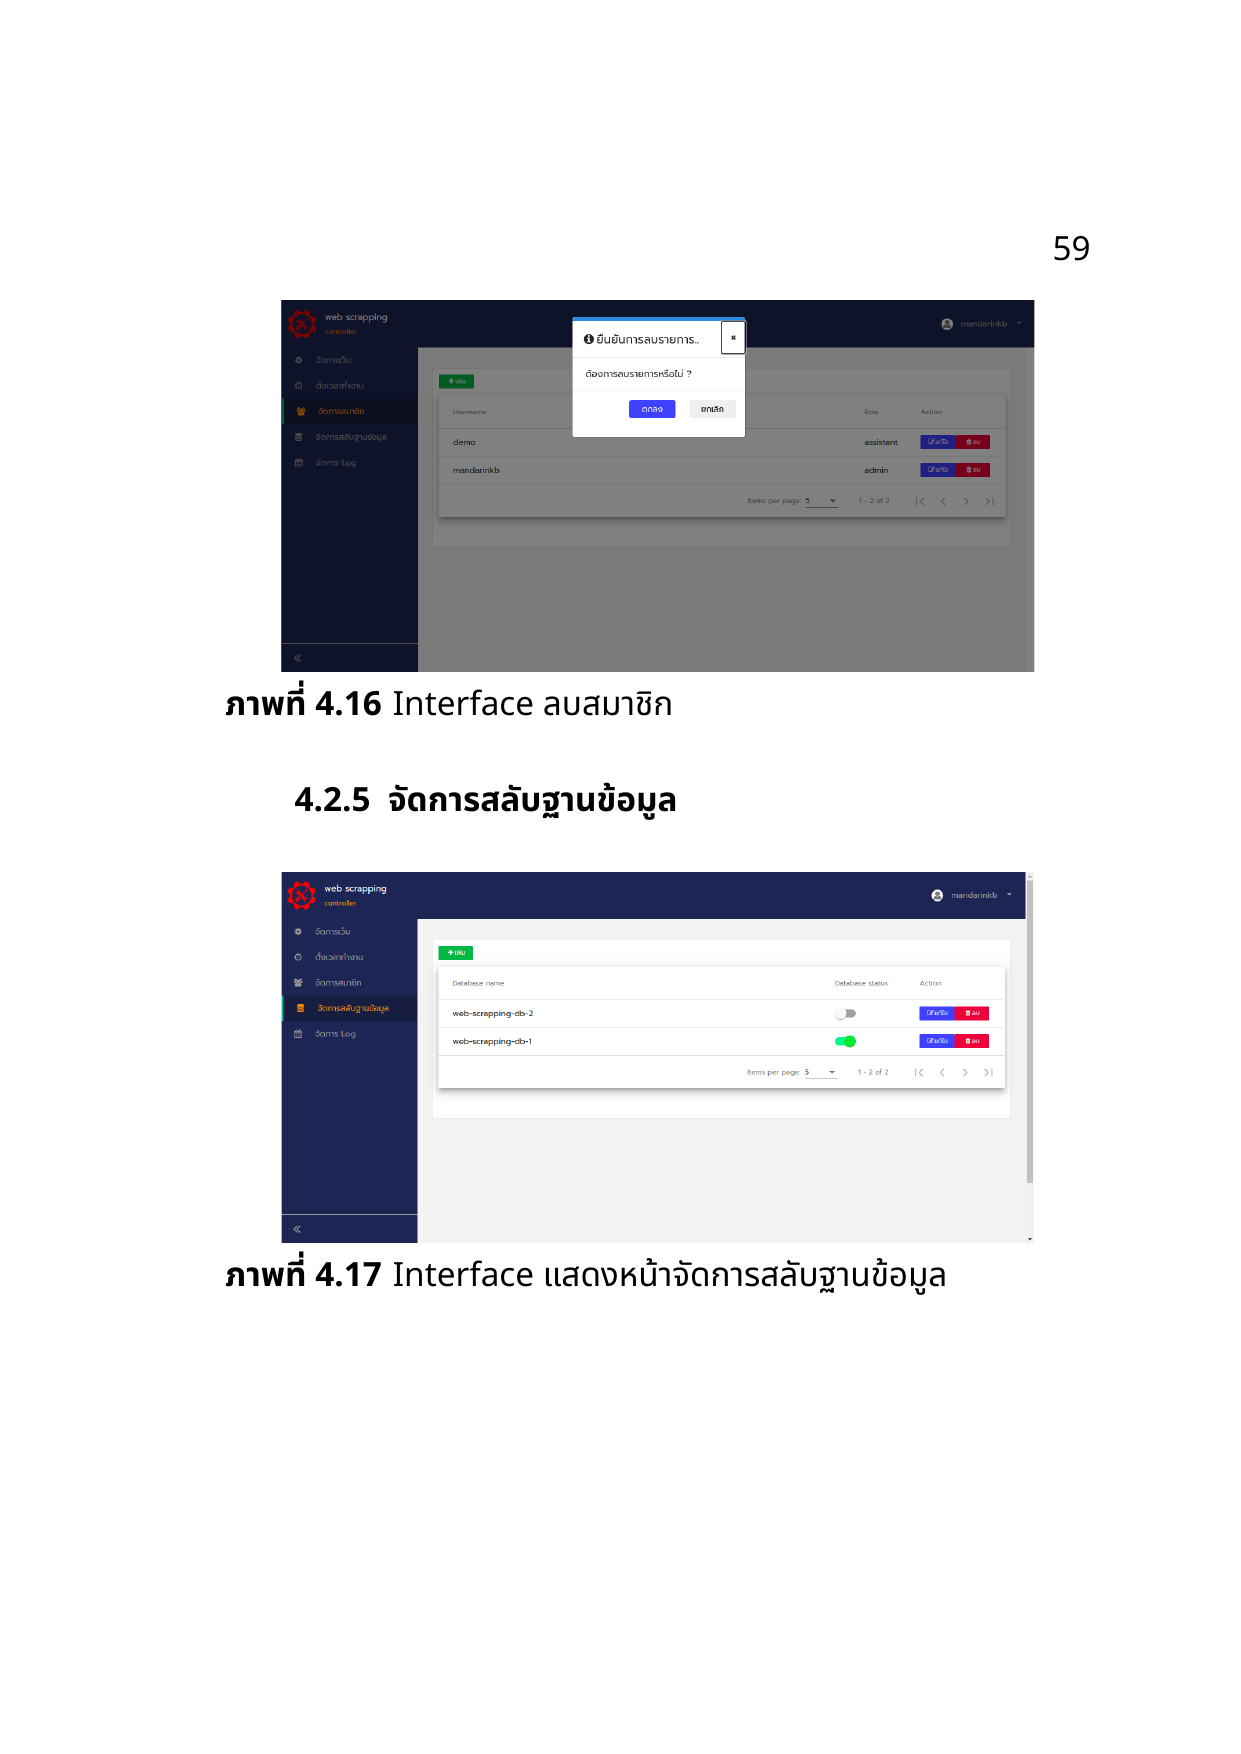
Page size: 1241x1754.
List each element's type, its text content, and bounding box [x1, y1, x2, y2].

picture [281, 300, 1035, 672]
picture [281, 872, 1034, 1243]
text ภาพที่ 4.17 Interface แสดงหน้าจัดการสลับฐานข้อมูล [225, 1243, 1091, 1302]
text ภาพที่ 4.16 Interface ลบสมาชิก [225, 672, 1091, 731]
text 4.2.5 จัดการสลับฐานข้อมูล [225, 776, 1091, 827]
